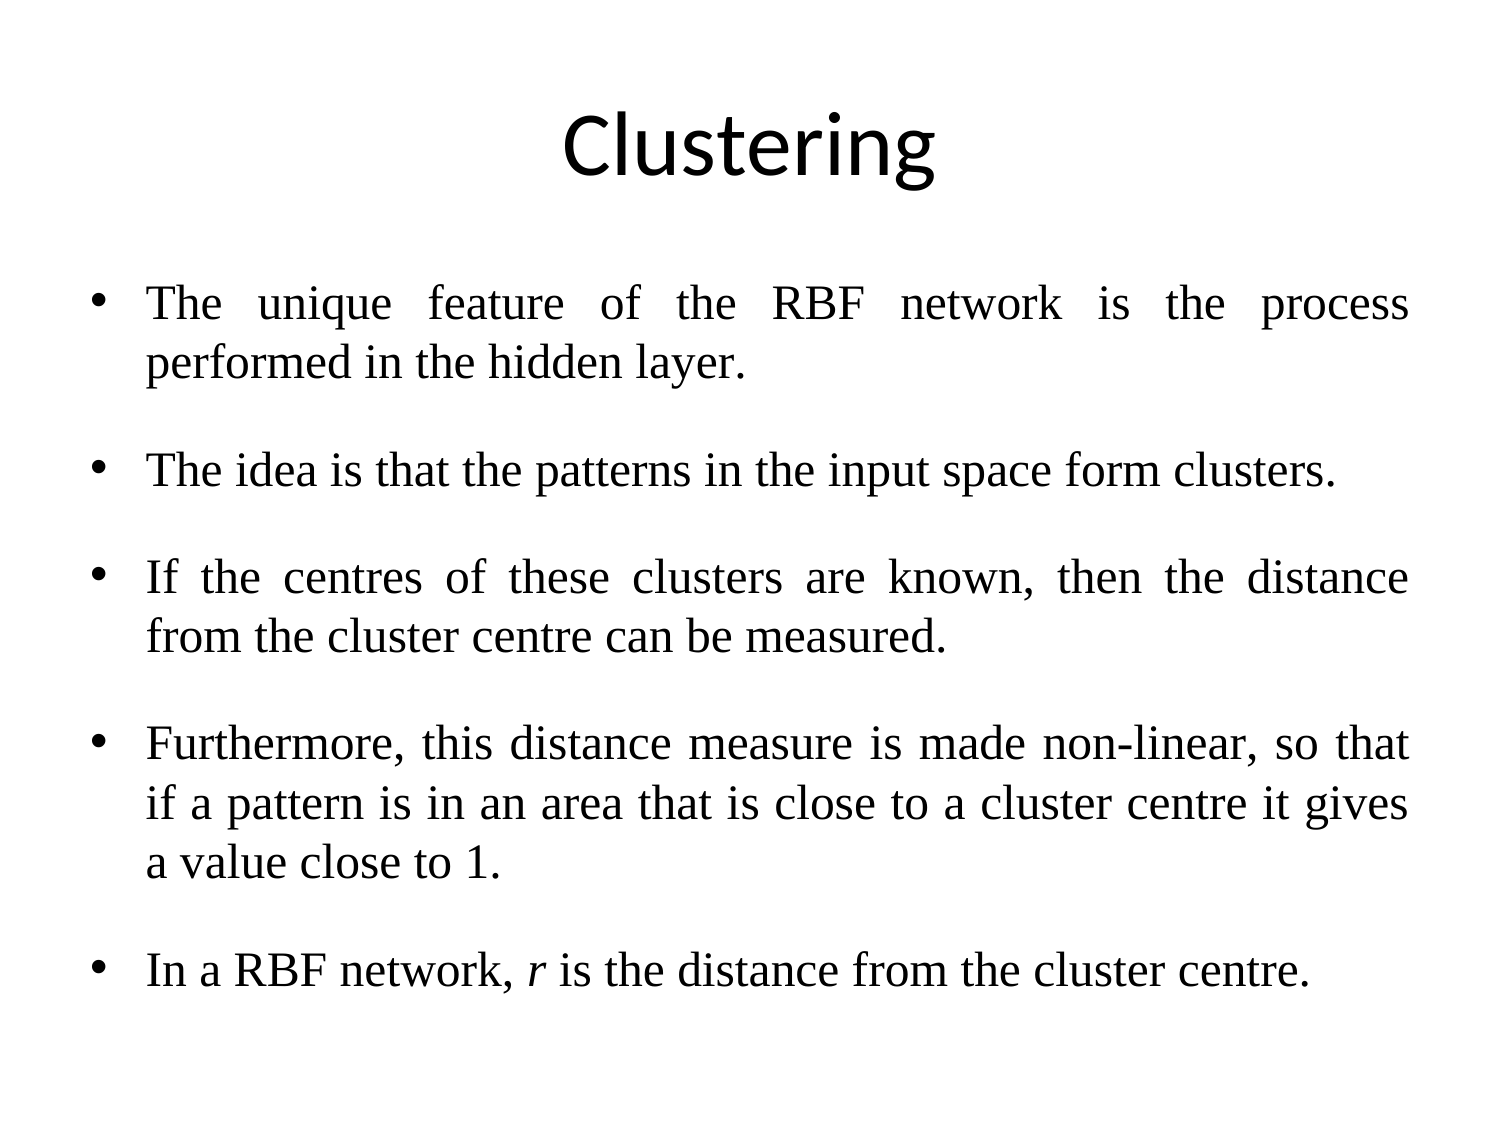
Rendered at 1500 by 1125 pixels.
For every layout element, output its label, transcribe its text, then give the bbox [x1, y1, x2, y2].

title Clustering [75, 45, 1426, 233]
list The unique feature of the RBF network is the process performed in the hidden layer. The idea is that the patterns in the input space form clusters. If the centres of these clusters are known, then the distance from the cluster centre can be measured. Furthermore, this distance measure is made non-linear, so that if a pattern is in an area that is close to a cluster centre it gives a value close to 1. In a RBF network, r is the distance from the cluster centre. [75, 262, 1426, 1005]
